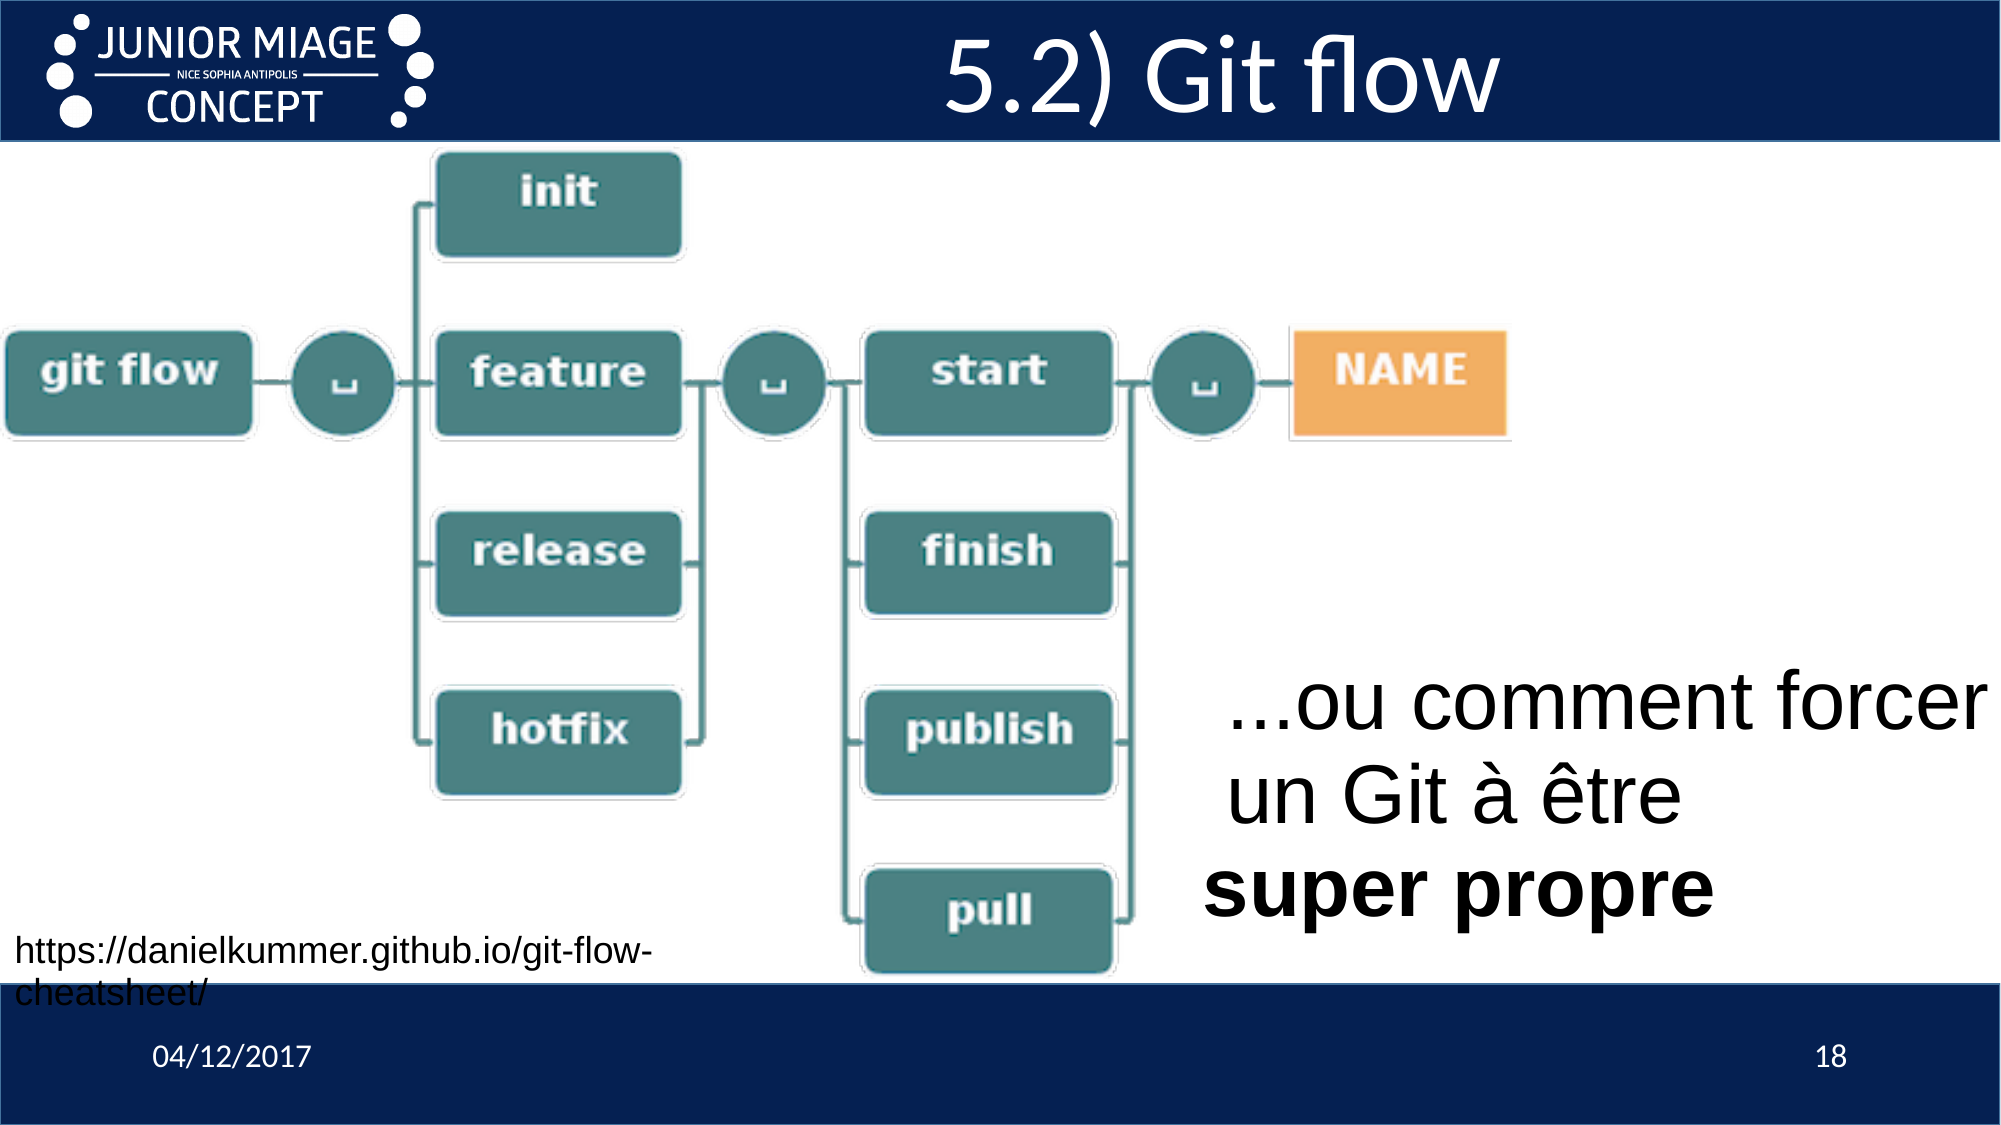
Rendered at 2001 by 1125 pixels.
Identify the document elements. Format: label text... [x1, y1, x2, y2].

picture [18, 10, 389, 131]
text_box 5.2) Git flow [389, 0, 2000, 272]
text_box ...ou comment forcer un Git à être super propre [1152, 647, 2000, 1125]
picture [0, 146, 1512, 979]
slide_number 04/12/2017 [137, 1024, 588, 1085]
text_box https://danielkummer.github.io/git-flow-cheatsheet/ [0, 921, 862, 979]
